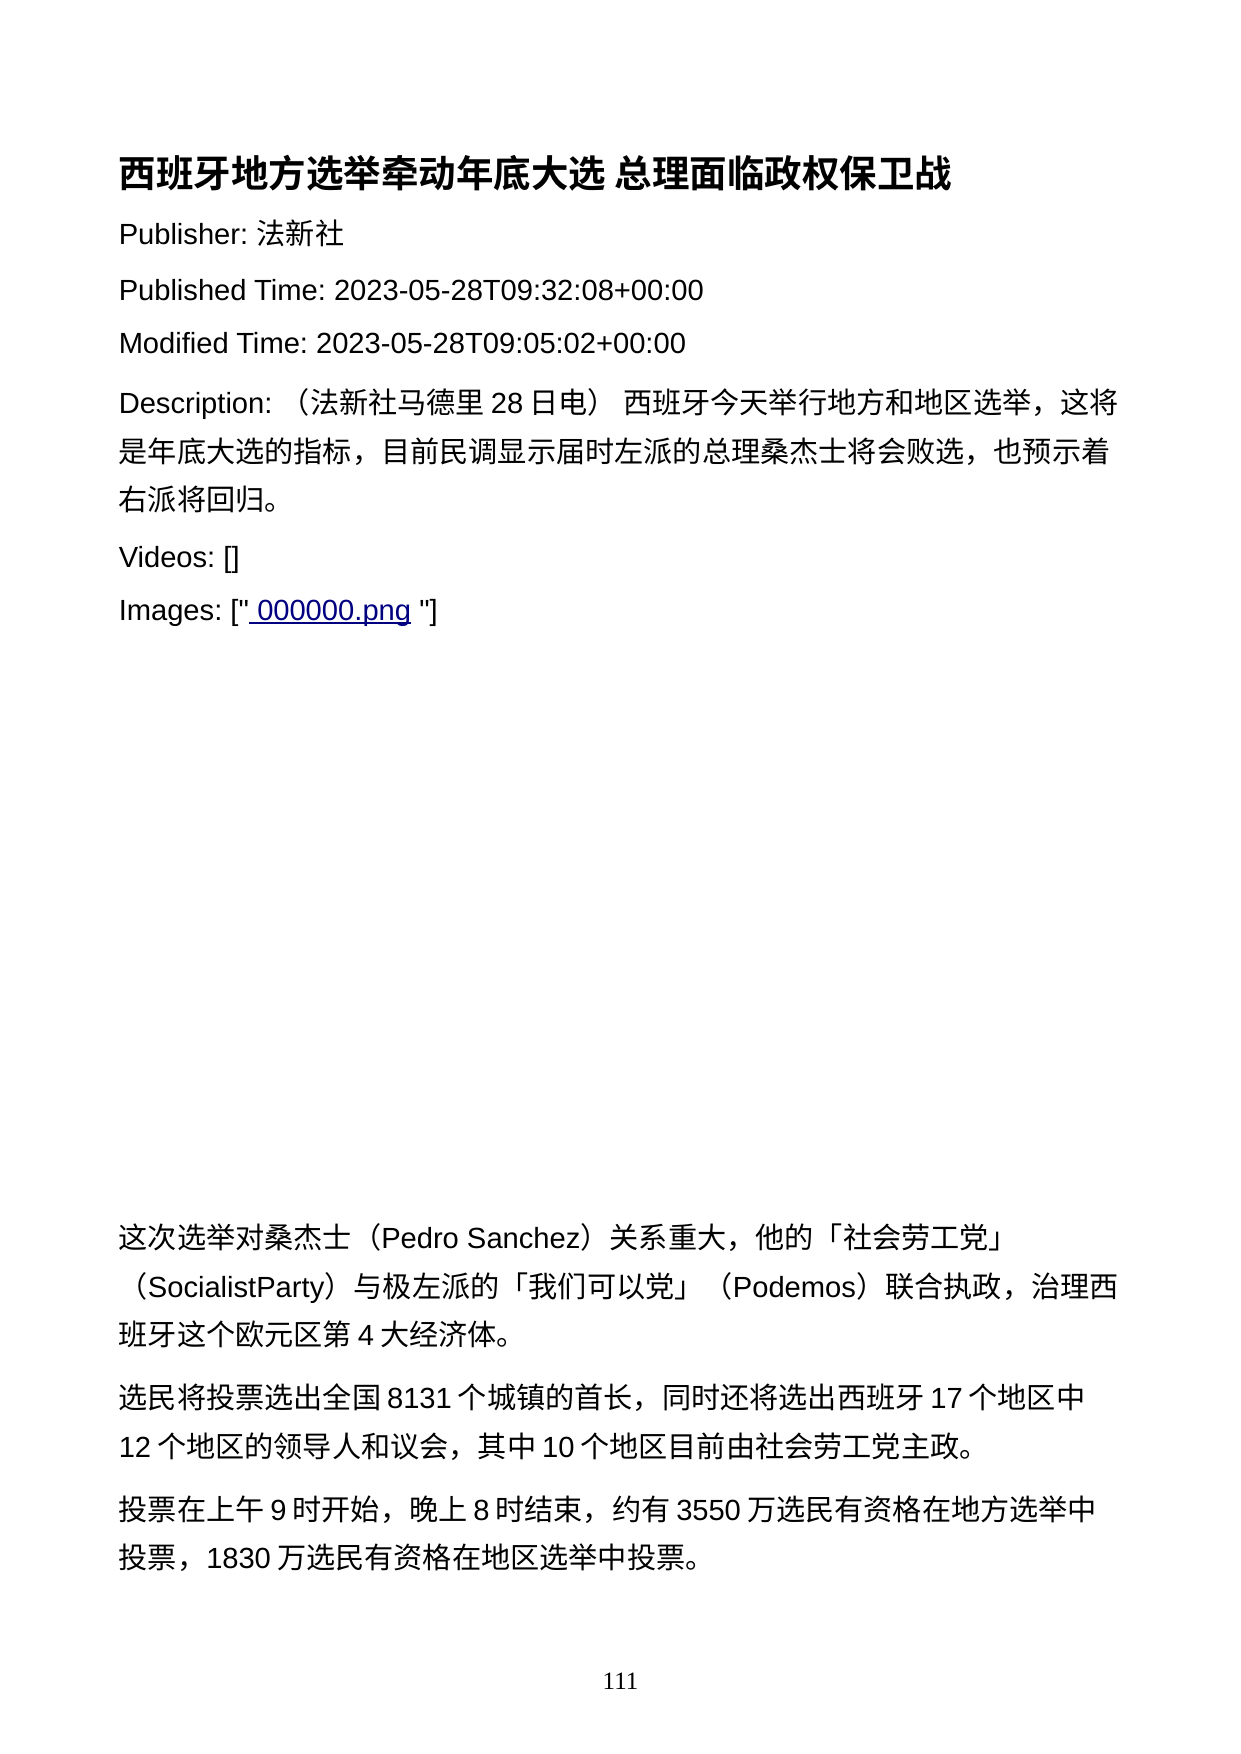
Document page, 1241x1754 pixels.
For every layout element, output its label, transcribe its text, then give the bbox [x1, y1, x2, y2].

text Publisher: 法新社 [118, 210, 1122, 253]
text 投票在上午9时开始，晚上8时结束，约有3550万选民有资格在地方选举中投票，1830万选民有资格在地区选举中投票。 [118, 1486, 1122, 1577]
text Description: （法新社马德里28日电） 西班牙今天举行地方和地区选举，这将是年底大选的指标，目前民调显示届时左派的总理桑杰士将会败选，也预示着右派将回归。 [118, 380, 1122, 519]
text Modified Time: 2023-05-28T09:05:02+00:00 [118, 327, 1122, 360]
text 选民将投票选出全国8131个城镇的首长，同时还将选出西班牙17个地区中12个地区的领导人和议会，其中10个地区目前由社会劳工党主政。 [118, 1375, 1122, 1466]
text Published Time: 2023-05-28T09:32:08+00:00 [118, 273, 1122, 307]
text Videos: [] [118, 540, 1122, 573]
text Images: [" 000000.png "] [118, 593, 1122, 627]
subtitle 西班牙地方选举牵动年底大选 总理面临政权保卫战 [118, 143, 1122, 198]
text 这次选举对桑杰士（Pedro Sanchez）关系重大，他的「社会劳工党」（SocialistParty）与极左派的「我们可以党」（Podemos）联合执政，治理西班牙这个欧元区第4大经济体。 [118, 1214, 1122, 1354]
